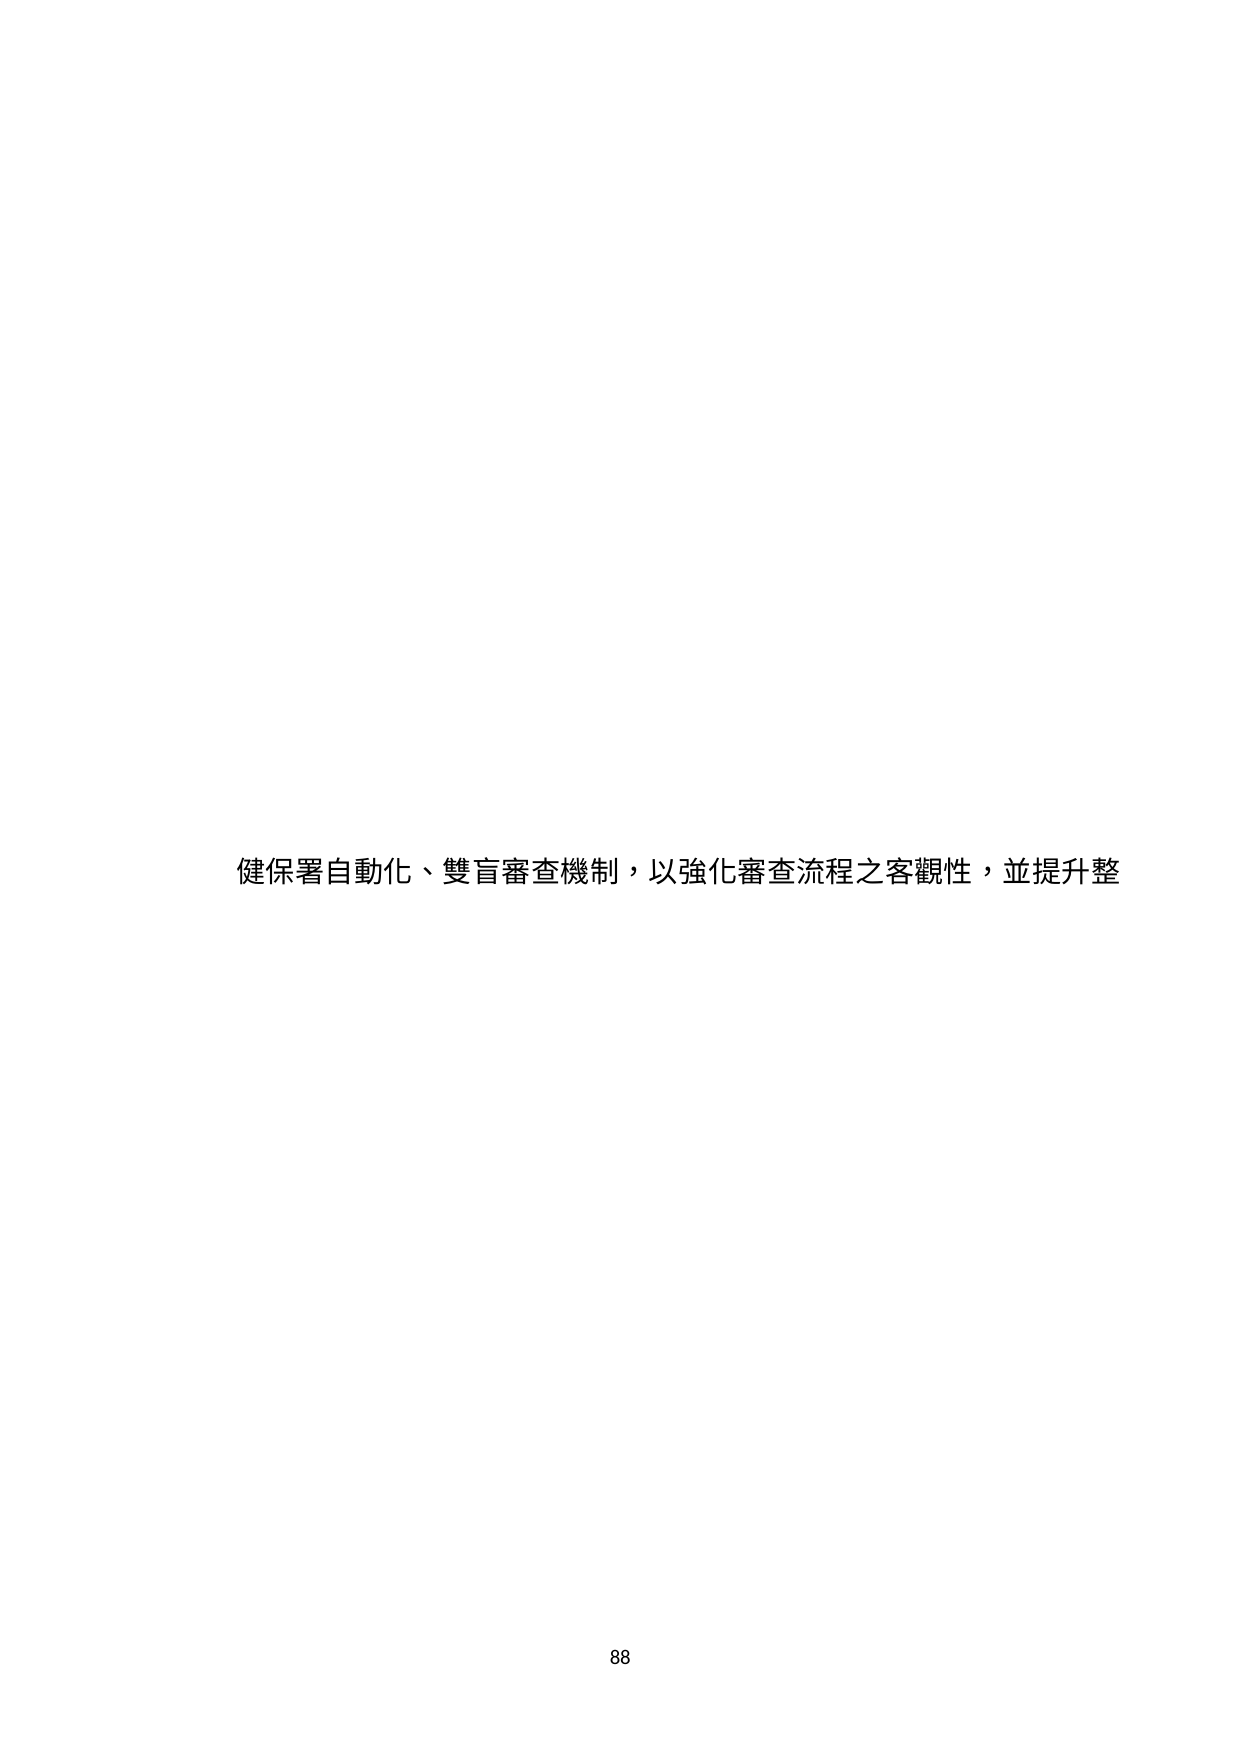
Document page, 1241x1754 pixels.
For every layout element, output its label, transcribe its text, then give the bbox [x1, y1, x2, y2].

list 健保署自動化、雙盲審查機制，以強化審查流程之客觀性，並提升整 [168, 828, 1122, 891]
